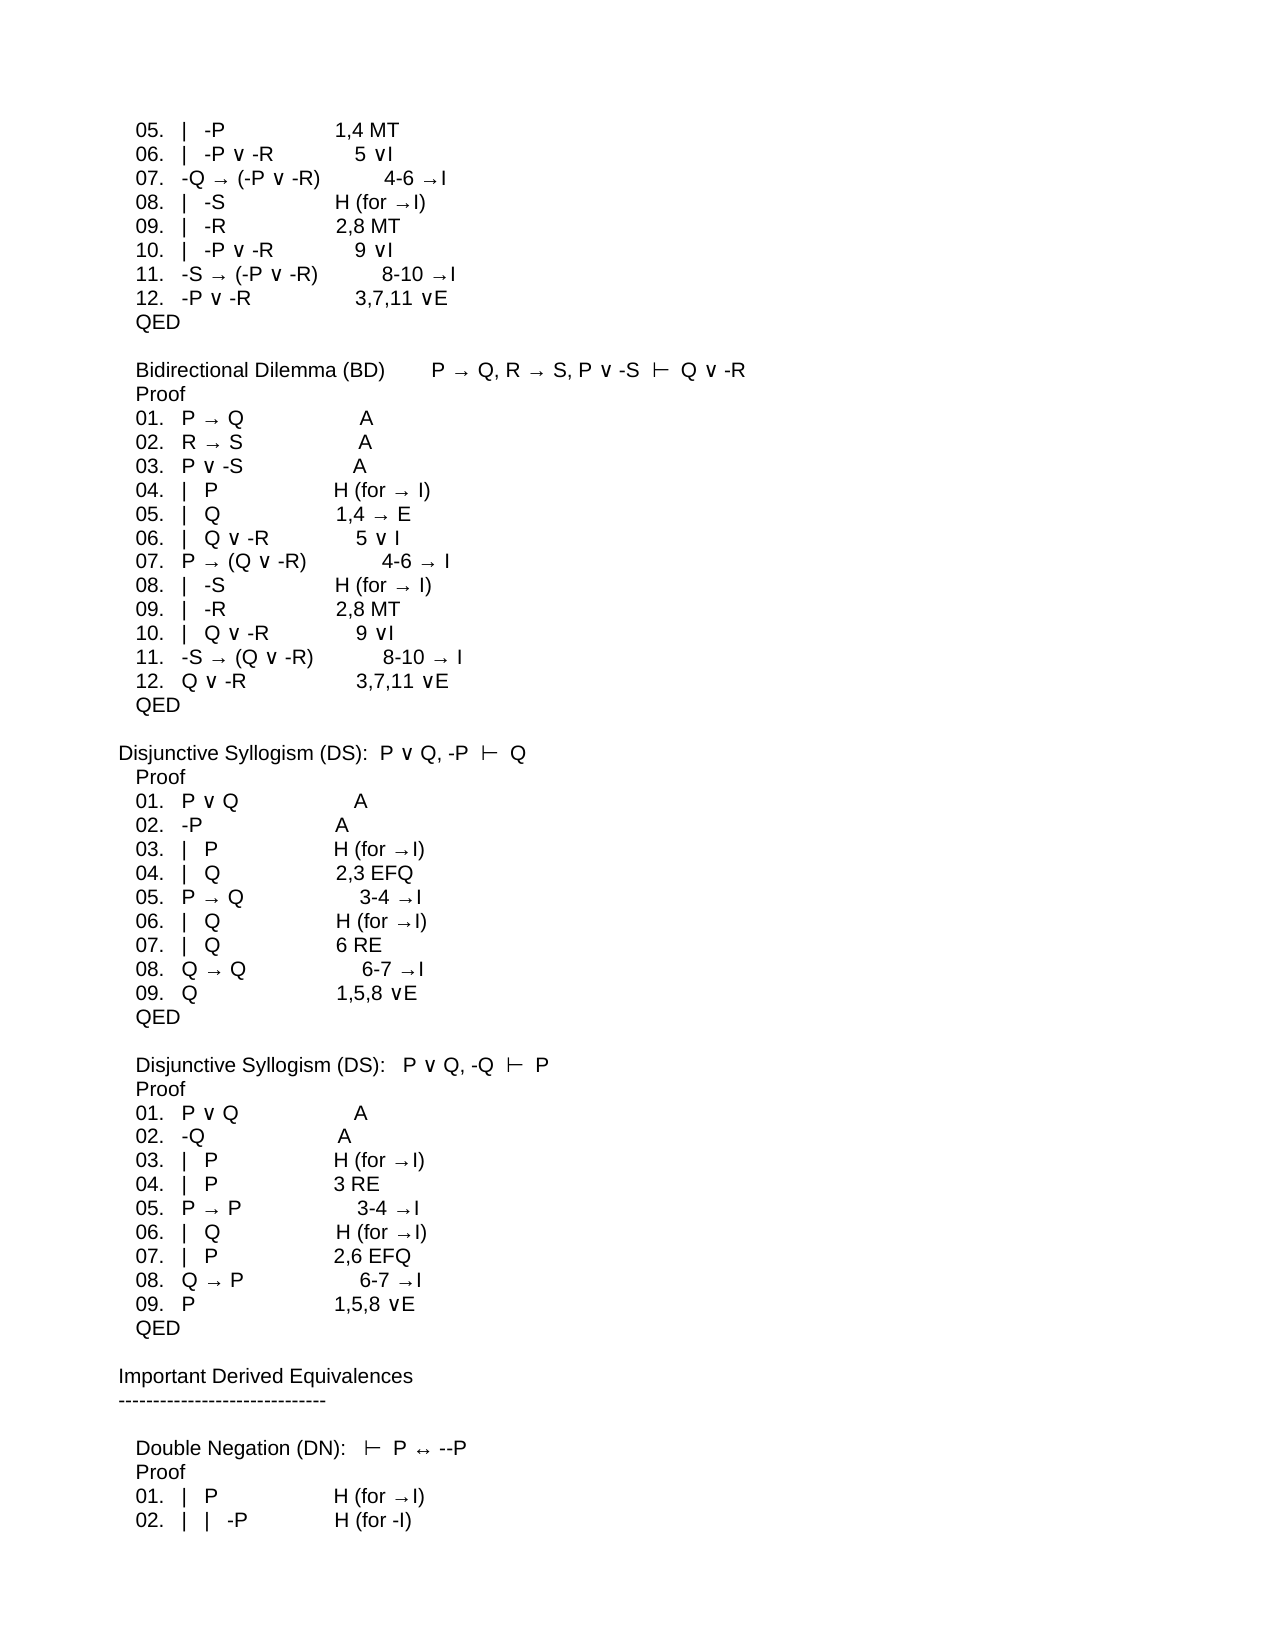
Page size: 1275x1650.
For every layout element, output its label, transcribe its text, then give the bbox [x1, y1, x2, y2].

text 02. R → S A [118, 429, 1157, 453]
text 09. | -R 2,8 MT [118, 214, 1157, 238]
text 04. | P 3 RE [118, 1172, 1157, 1196]
text QED [118, 1004, 1157, 1028]
text 06. | -P ∨ -R 5 ∨I [118, 142, 1157, 166]
text 09. P 1,5,8 ∨E [118, 1292, 1157, 1316]
text QED [118, 1316, 1157, 1340]
text 09. Q 1,5,8 ∨E [118, 981, 1157, 1004]
text 12. Q ∨ -R 3,7,11 ∨E [118, 669, 1157, 693]
text 03. | P H (for →I) [118, 837, 1157, 861]
text 08. Q → P 6-7 →I [118, 1268, 1157, 1292]
text QED [118, 310, 1157, 334]
text ------------------------------ [118, 1388, 1157, 1412]
text 04. | P H (for → I) [118, 477, 1157, 501]
text 02. | | -P H (for -I) [118, 1508, 1157, 1532]
text 08. | -S H (for → I) [118, 573, 1157, 597]
text 02. -Q A [118, 1124, 1157, 1148]
text 03. P ∨ -S A [118, 453, 1157, 477]
text 07. -Q → (-P ∨ -R) 4-6 →I [118, 166, 1157, 190]
text 01. P → Q A [118, 406, 1157, 429]
text 05. P → Q 3-4 →I [118, 885, 1157, 909]
text 07. | Q 6 RE [118, 933, 1157, 957]
text Disjunctive Syllogism (DS): P ∨ Q, -Q ⊢ P [118, 1052, 1157, 1076]
text 10. | Q ∨ -R 9 ∨I [118, 621, 1157, 645]
text 05. P → P 3-4 →I [118, 1196, 1157, 1220]
text 12. -P ∨ -R 3,7,11 ∨E [118, 286, 1157, 310]
text Proof [118, 382, 1157, 406]
text 06. | Q H (for →I) [118, 1220, 1157, 1244]
text Proof [118, 765, 1157, 789]
text 08. Q → Q 6-7 →I [118, 957, 1157, 981]
text 01. | P H (for →I) [118, 1484, 1157, 1508]
text 05. | Q 1,4 → E [118, 501, 1157, 525]
text 02. -P A [118, 813, 1157, 837]
text QED [118, 693, 1157, 717]
text 05. | -P 1,4 MT [118, 118, 1157, 142]
text 01. P ∨ Q A [118, 1100, 1157, 1124]
text Bidirectional Dilemma (BD) P → Q, R → S, P ∨ -S ⊢ Q ∨ -R [118, 358, 1157, 382]
text Proof [118, 1460, 1157, 1484]
text 09. | -R 2,8 MT [118, 597, 1157, 621]
text Disjunctive Syllogism (DS): P ∨ Q, -P ⊢ Q [118, 741, 1157, 765]
text 03. | P H (for →I) [118, 1148, 1157, 1172]
text 07. | P 2,6 EFQ [118, 1244, 1157, 1268]
text 10. | -P ∨ -R 9 ∨I [118, 238, 1157, 262]
text 08. | -S H (for →I) [118, 190, 1157, 214]
text 06. | Q H (for →I) [118, 909, 1157, 933]
text Important Derived Equivalences [118, 1364, 1157, 1388]
text 06. | Q ∨ -R 5 ∨ I [118, 525, 1157, 549]
text 11. -S → (Q ∨ -R) 8-10 → I [118, 645, 1157, 669]
text 04. | Q 2,3 EFQ [118, 861, 1157, 885]
text Proof [118, 1076, 1157, 1100]
text Double Negation (DN): ⊢ P ↔ --P [118, 1436, 1157, 1460]
text 01. P ∨ Q A [118, 789, 1157, 813]
text 07. P → (Q ∨ -R) 4-6 → I [118, 549, 1157, 573]
text 11. -S → (-P ∨ -R) 8-10 →I [118, 262, 1157, 286]
